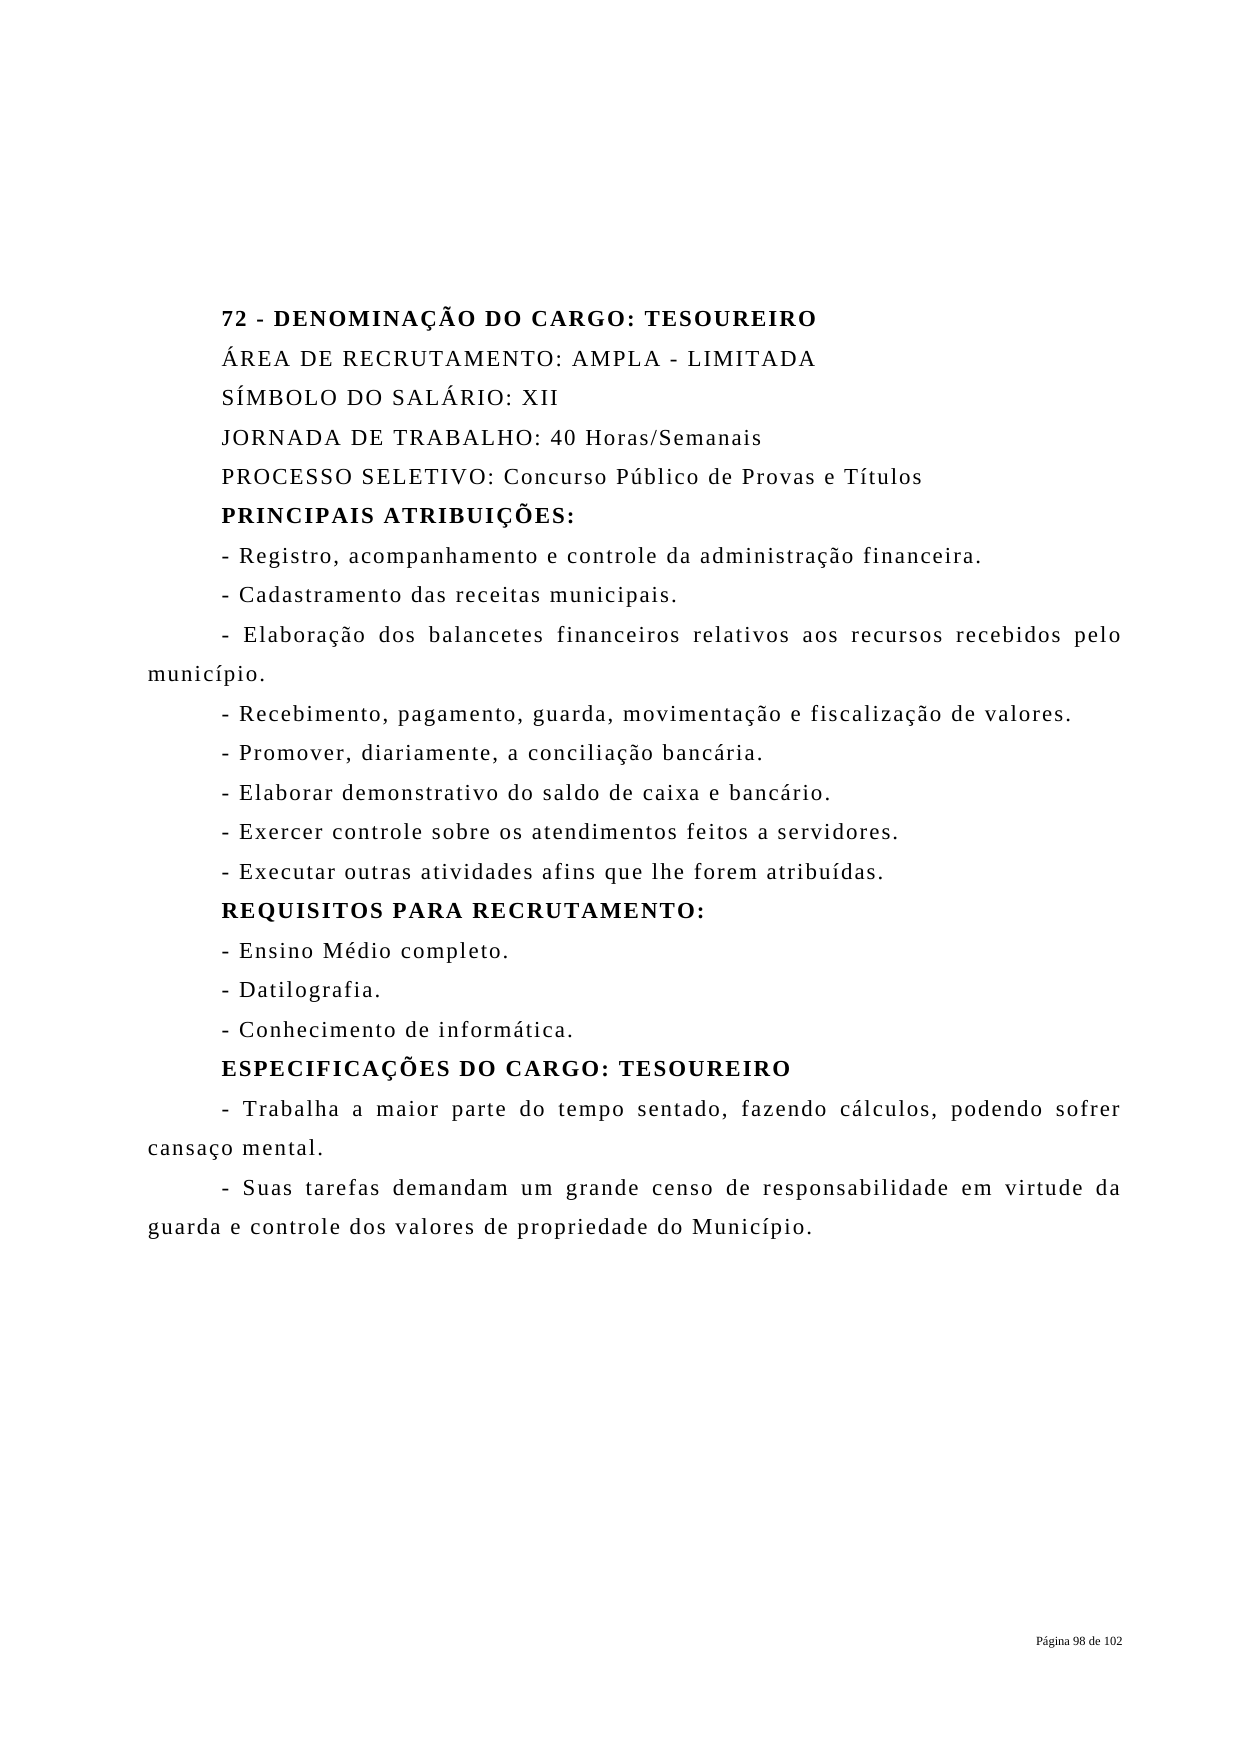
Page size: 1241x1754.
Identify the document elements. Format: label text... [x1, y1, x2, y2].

text - Conhecimento de informática. [148, 1016, 1122, 1042]
text - Ensino Médio completo. [148, 937, 1122, 963]
text ÁREA DE RECRUTAMENTO: AMPLA - LIMITADA [148, 345, 1122, 371]
text PRINCIPAIS ATRIBUIÇÕES: [148, 503, 1122, 529]
text REQUISITOS PARA RECRUTAMENTO: [148, 897, 1122, 924]
text ESPECIFICAÇÕES DO CARGO: TESOUREIRO [148, 1055, 1122, 1082]
text - Elaborar demonstrativo do saldo de caixa e bancário. [148, 779, 1122, 805]
text - Trabalha a maior parte do tempo sentado, fazendo cálculos, podendo sofrer cansaço mental. [148, 1095, 1122, 1161]
text - Exercer controle sobre os atendimentos feitos a servidores. [148, 818, 1122, 845]
text - Suas tarefas demandam um grande censo de responsabilidade em virtude da guarda e controle dos valores de propriedade do Município. [148, 1174, 1122, 1239]
text - Elaboração dos balancetes financeiros relativos aos recursos recebidos pelo município. [148, 621, 1122, 687]
text 72 - DENOMINAÇÃO DO CARGO: TESOUREIRO [148, 305, 1122, 332]
text JORNADA DE TRABALHO: 40 Horas/Semanais [148, 424, 1122, 450]
text SÍMBOLO DO SALÁRIO: XII [148, 384, 1122, 411]
text - Registro, acompanhamento e controle da administração financeira. [148, 542, 1122, 568]
text - Recebimento, pagamento, guarda, movimentação e fiscalização de valores. [148, 700, 1122, 726]
text - Executar outras atividades afins que lhe forem atribuídas. [148, 858, 1122, 884]
text PROCESSO SELETIVO: Concurso Público de Provas e Títulos [148, 463, 1122, 489]
text - Datilografia. [148, 976, 1122, 1003]
text - Cadastramento das receitas municipais. [148, 582, 1122, 608]
text - Promover, diariamente, a conciliação bancária. [148, 739, 1122, 766]
